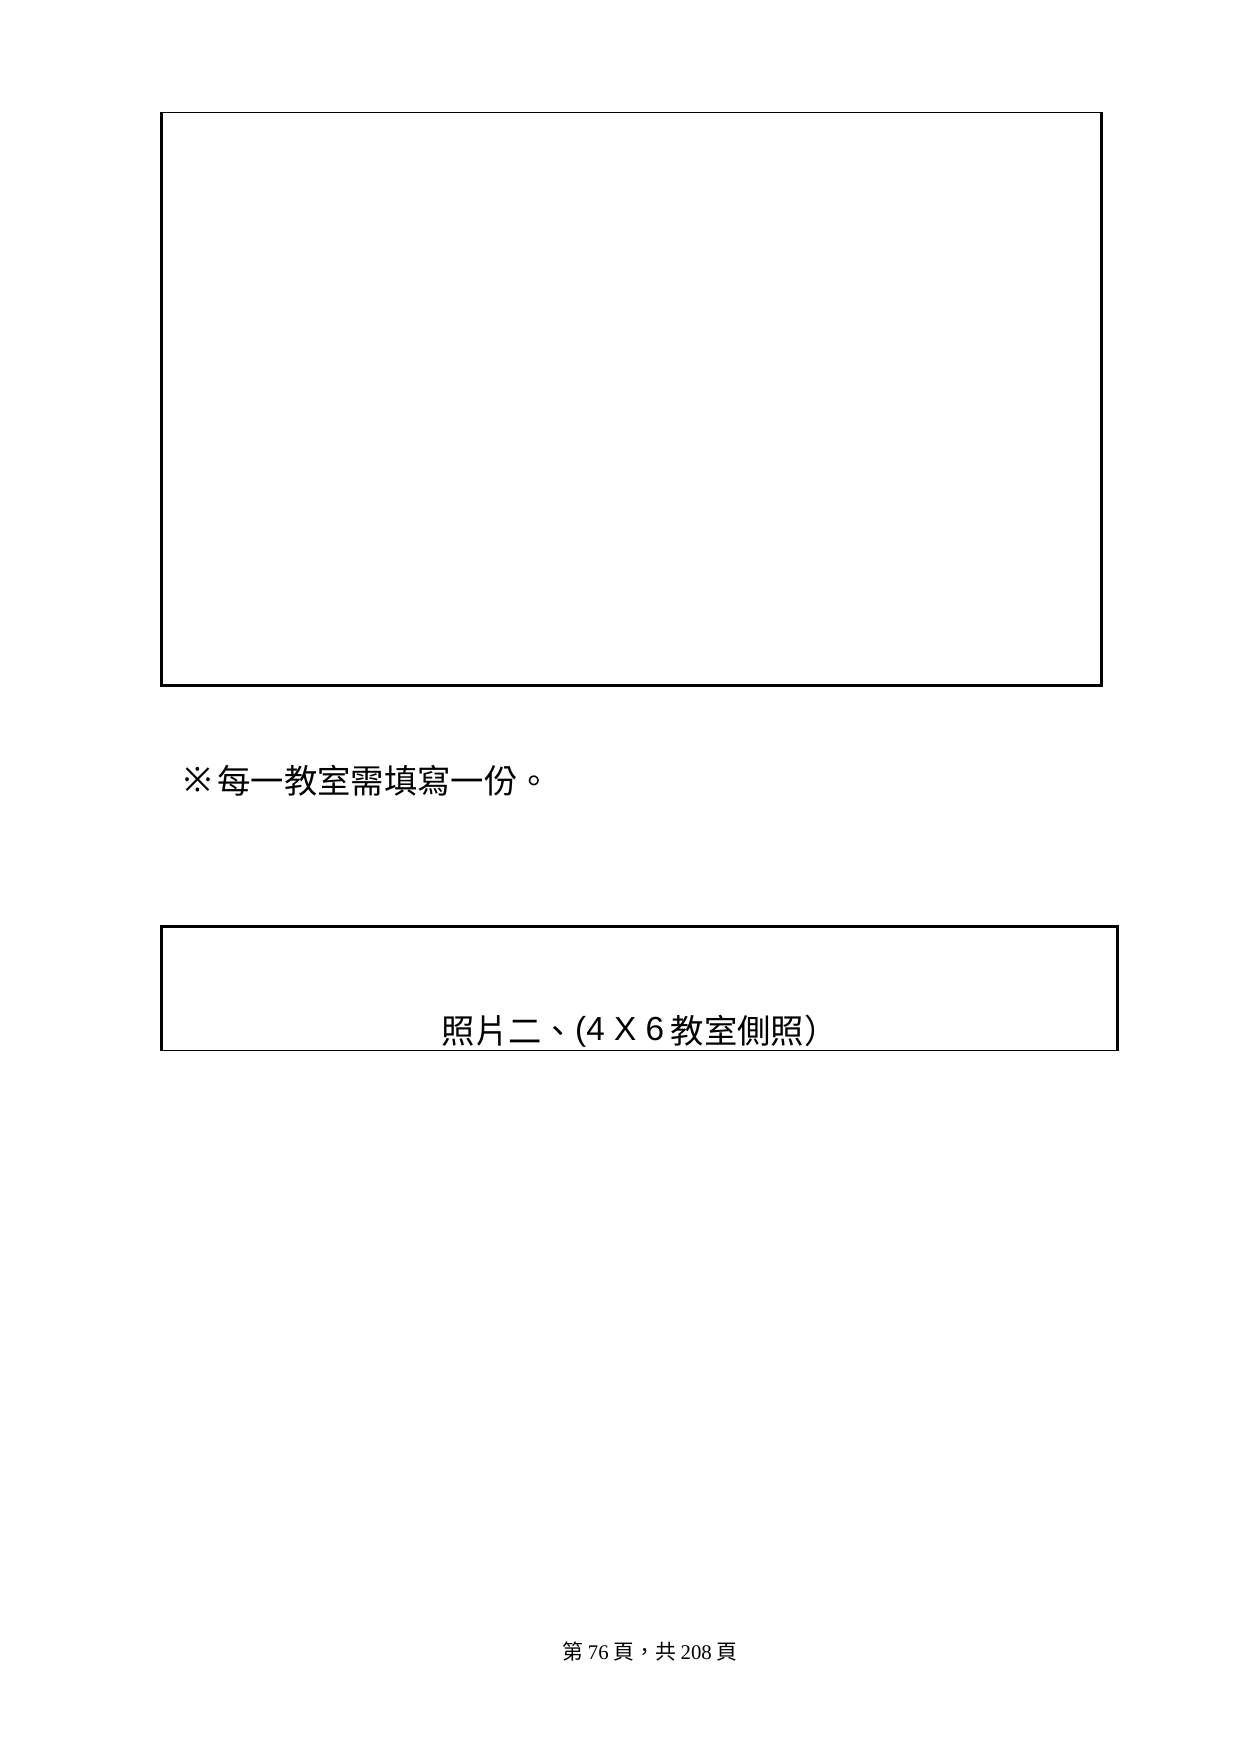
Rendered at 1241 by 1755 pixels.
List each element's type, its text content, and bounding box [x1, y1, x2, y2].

table_header 照片二、(4 X 6教室側照） [163, 928, 1116, 1049]
list 每一教室需填寫一份。 [177, 737, 1122, 799]
table_cell [163, 113, 1100, 684]
